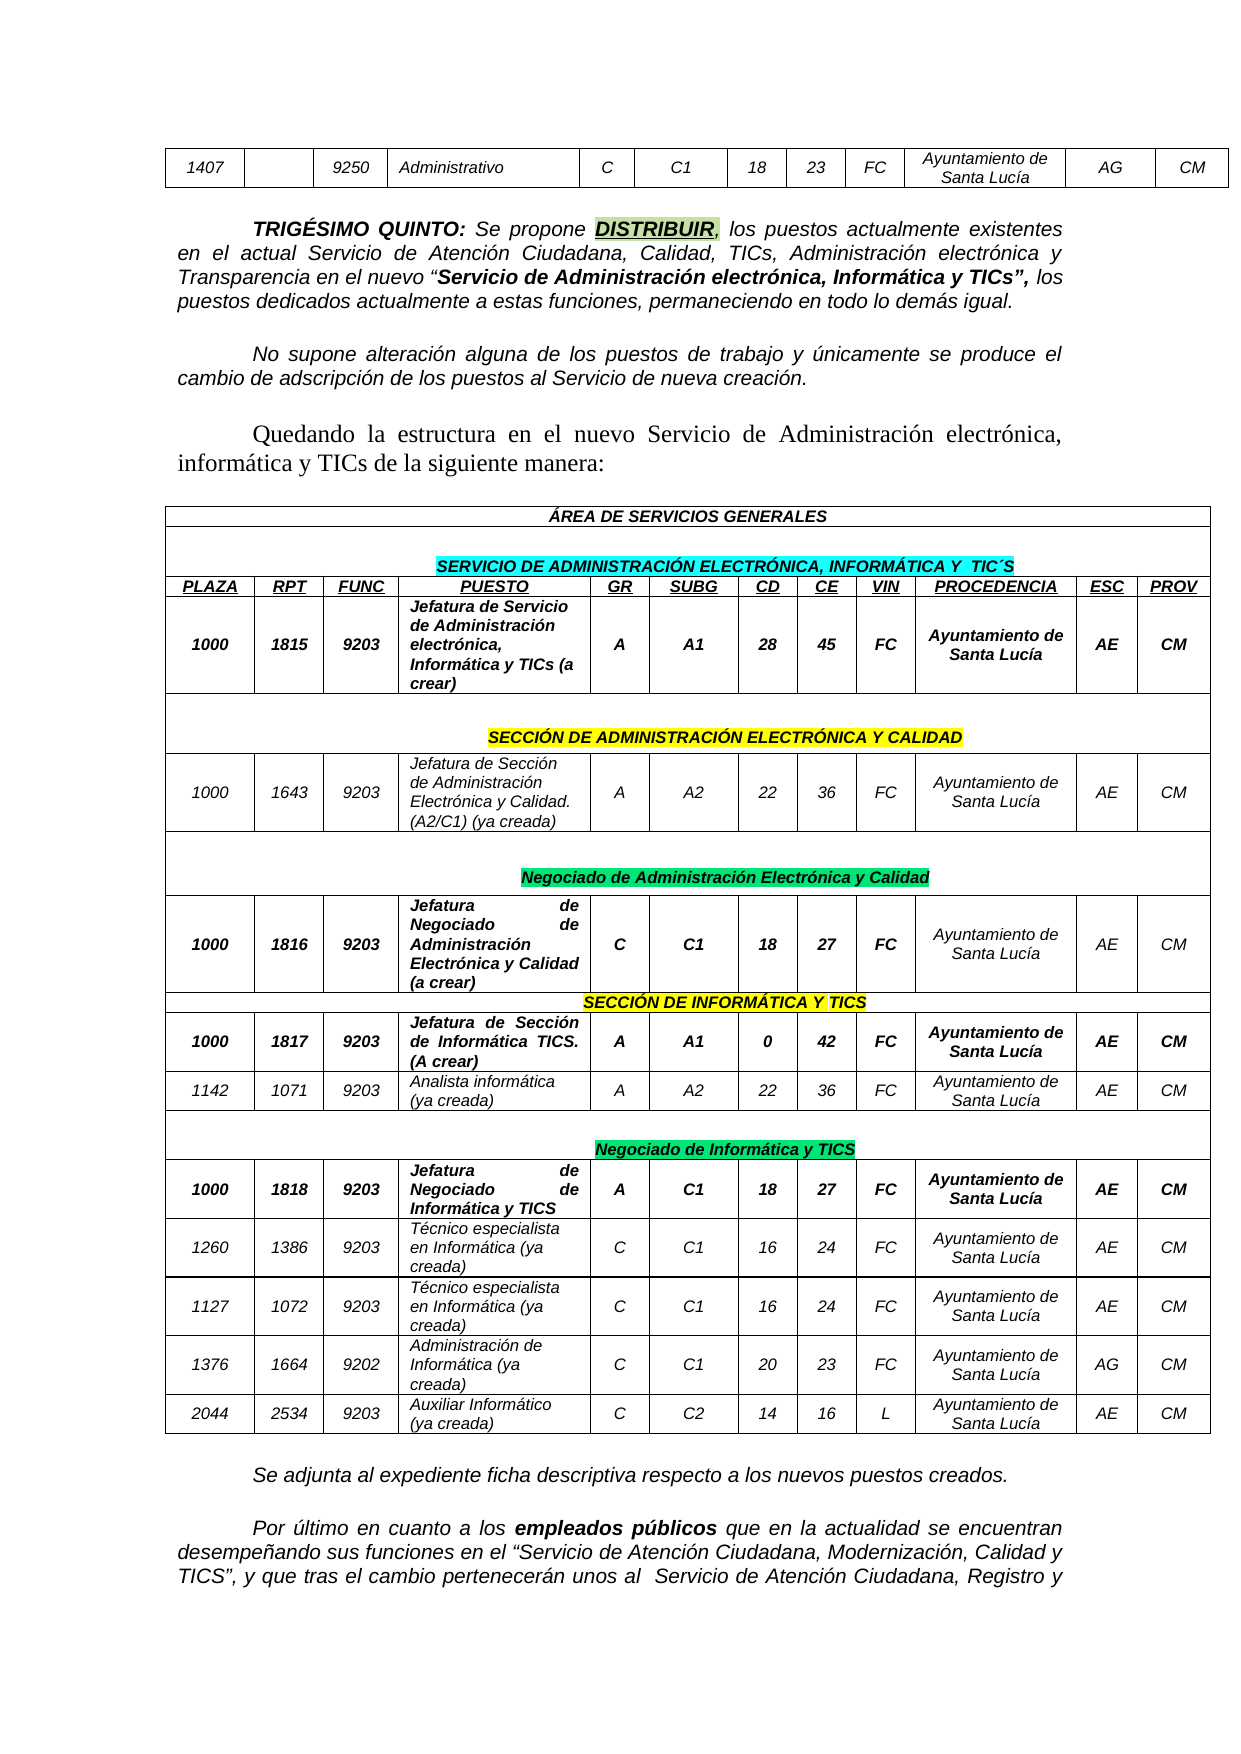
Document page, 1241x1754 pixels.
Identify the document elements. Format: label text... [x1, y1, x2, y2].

table_cell CM [1138, 1072, 1210, 1110]
table_cell CM [1138, 1395, 1210, 1433]
table_cell Ayuntamiento de Santa Lucía [916, 597, 1076, 693]
table_cell AE [1077, 1219, 1137, 1276]
table_cell Ayuntamiento de Santa Lucía [916, 1072, 1076, 1110]
table_cell Ayuntamiento de Santa Lucía [916, 1160, 1076, 1218]
table_cell 16 [739, 1278, 797, 1335]
table_cell A1 [650, 1013, 738, 1071]
table_cell Jefatura de Servicio de Administración electrónica, Informática y TICs (a crear) [399, 597, 590, 693]
table_cell A [591, 597, 649, 693]
table_cell 18 [739, 896, 797, 992]
table_cell 1260 [166, 1219, 254, 1276]
table_cell 1071 [255, 1072, 323, 1110]
table_cell AE [1077, 1278, 1137, 1335]
table_cell CM [1156, 149, 1228, 187]
table_cell 1816 [255, 896, 323, 992]
table_cell AE [1077, 597, 1137, 693]
table_cell FC [857, 1013, 915, 1071]
table_cell 9203 [324, 597, 398, 693]
table_cell C [591, 896, 649, 992]
table_cell Jefatura de Negociado de Informática y TICS [399, 1160, 590, 1218]
table_cell Administración de Informática (ya creada) [399, 1336, 590, 1393]
table_cell CM [1138, 896, 1210, 992]
table_cell A2 [650, 1072, 738, 1110]
table_cell Ayuntamiento de Santa Lucía [916, 1336, 1076, 1393]
table_cell Jefatura de Negociado de Administración Electrónica y Calidad (a crear) [399, 896, 590, 992]
table_cell FC [857, 896, 915, 992]
table_cell CM [1138, 1013, 1210, 1071]
table_cell 1407 [166, 149, 244, 187]
table_cell AG [1077, 1336, 1137, 1393]
table_cell A [591, 754, 649, 831]
table_cell [245, 149, 313, 187]
table_cell 27 [798, 1160, 856, 1218]
table_cell 16 [739, 1219, 797, 1276]
table_cell CM [1138, 754, 1210, 831]
table_cell A1 [650, 597, 738, 693]
table_cell A [591, 1160, 649, 1218]
table_cell 1000 [166, 1013, 254, 1071]
table_cell CD [739, 577, 797, 596]
table_cell Negociado de Informática y TICS [166, 1111, 1210, 1159]
text No supone alteración alguna de los puestos de trabajo y únicamente se produce el cambio de adscripción de los puestos al Servicio de nueva creación. [177, 342, 1063, 390]
table_cell Jefatura de Sección de Administración Electrónica y Calidad. (A2/C1) (ya creada) [399, 754, 590, 831]
table_cell 1000 [166, 1160, 254, 1218]
table_cell 23 [787, 149, 845, 187]
table_cell SECCIÓN DE ADMINISTRACIÓN ELECTRÓNICA Y CALIDAD [166, 694, 1210, 753]
table_cell 9203 [324, 754, 398, 831]
table_cell 9203 [324, 1013, 398, 1071]
table_cell A2 [650, 754, 738, 831]
table_cell 22 [739, 754, 797, 831]
table_cell 27 [798, 896, 856, 992]
table_cell VIN [857, 577, 915, 596]
table_cell FC [857, 1219, 915, 1276]
table_cell C [591, 1395, 649, 1433]
text TRIGÉSIMO QUINTO: Se propone DISTRIBUIR, los puestos actualmente existentes en el actual Servicio de Atención Ciudadana, Calidad, TICs, Administración electrónica y Transparencia en el nuevo “Servicio de Administración electrónica, Informática y TICs”, los puestos dedicados actualmente a estas funciones, permaneciendo en todo lo demás igual. [177, 217, 1063, 313]
table_cell GR [591, 577, 649, 596]
table_cell AE [1077, 896, 1137, 992]
table_cell 36 [798, 754, 856, 831]
table_cell 1072 [255, 1278, 323, 1335]
table_header ÁREA DE SERVICIOS GENERALES [166, 507, 1210, 526]
table_cell 1376 [166, 1336, 254, 1393]
table_cell FC [857, 1336, 915, 1393]
table_cell SERVICIO DE ADMINISTRACIÓN ELECTRÓNICA, INFORMÁTICA Y TIC´S [166, 527, 1210, 576]
table_cell 24 [798, 1278, 856, 1335]
text Quedando la estructura en el nuevo Servicio de Administración electrónica, informática y TICs de la siguiente manera: [177, 419, 1063, 477]
table_cell CE [798, 577, 856, 596]
table_cell L [857, 1395, 915, 1433]
table_cell Jefatura de Sección de Informática TICS. (A crear) [399, 1013, 590, 1071]
table_cell AE [1077, 1013, 1137, 1071]
table_cell FC [857, 597, 915, 693]
table_cell 14 [739, 1395, 797, 1433]
table_cell Ayuntamiento de Santa Lucía [916, 1219, 1076, 1276]
table_cell Analista informática (ya creada) [399, 1072, 590, 1110]
table_cell AE [1077, 1160, 1137, 1218]
table_cell C1 [650, 1219, 738, 1276]
table_cell C [591, 1278, 649, 1335]
table_cell FUNC [324, 577, 398, 596]
table_cell Ayuntamiento de Santa Lucía [916, 1013, 1076, 1071]
table_cell PROCEDENCIA [916, 577, 1076, 596]
table_cell 2044 [166, 1395, 254, 1433]
table_cell FC [846, 149, 904, 187]
table_cell 1643 [255, 754, 323, 831]
table_cell SUBG [650, 577, 738, 596]
table_cell Ayuntamiento de Santa Lucía [916, 1278, 1076, 1335]
table_cell 16 [798, 1395, 856, 1433]
table_cell 28 [739, 597, 797, 693]
table_cell 18 [739, 1160, 797, 1218]
table_cell Ayuntamiento de Santa Lucía [916, 754, 1076, 831]
table_cell FC [857, 1072, 915, 1110]
table_cell AE [1077, 1395, 1137, 1433]
table_cell Auxiliar Informático (ya creada) [399, 1395, 590, 1433]
table_cell 24 [798, 1219, 856, 1276]
table_cell CM [1138, 597, 1210, 693]
table_cell RPT [255, 577, 323, 596]
table_cell C [580, 149, 634, 187]
text Se adjunta al expediente ficha descriptiva respecto a los nuevos puestos creados. [177, 1463, 1063, 1487]
table_cell 20 [739, 1336, 797, 1393]
table_cell C2 [650, 1395, 738, 1433]
table_cell 9203 [324, 1395, 398, 1433]
table_cell 1142 [166, 1072, 254, 1110]
table_cell 1386 [255, 1219, 323, 1276]
table_cell C1 [650, 896, 738, 992]
table_cell 9250 [314, 149, 387, 187]
table_cell PROV [1138, 577, 1210, 596]
table_cell C1 [635, 149, 727, 187]
table_cell 23 [798, 1336, 856, 1393]
table_cell C1 [650, 1278, 738, 1335]
table_cell AG [1066, 149, 1155, 187]
table_cell CM [1138, 1278, 1210, 1335]
table_cell PUESTO [399, 577, 590, 596]
table_cell 45 [798, 597, 856, 693]
text Por último en cuanto a los empleados públicos que en la actualidad se encuentran desempeñando sus funciones en el “Servicio de Atención Ciudadana, Modernización, Calidad y TICS”, y que tras el cambio pertenecerán unos al Servicio de Atención Ciudadana, Registro y [177, 1516, 1063, 1588]
table_cell C [591, 1336, 649, 1393]
table_cell A [591, 1072, 649, 1110]
table_cell FC [857, 1160, 915, 1218]
table_cell 9203 [324, 1219, 398, 1276]
table_cell FC [857, 1278, 915, 1335]
table_cell 18 [728, 149, 786, 187]
table_cell C1 [650, 1336, 738, 1393]
table_cell Administrativo [388, 149, 579, 187]
table_cell 0 [739, 1013, 797, 1071]
table_cell 22 [739, 1072, 797, 1110]
table_cell Negociado de Administración Electrónica y Calidad [166, 832, 1210, 895]
table_cell Técnico especialista en Informática (ya creada) [399, 1219, 590, 1276]
table_cell AE [1077, 754, 1137, 831]
table_cell 1000 [166, 597, 254, 693]
table_cell 1127 [166, 1278, 254, 1335]
table_cell ESC [1077, 577, 1137, 596]
table_cell 1818 [255, 1160, 323, 1218]
table_cell C1 [650, 1160, 738, 1218]
table_cell Ayuntamiento de Santa Lucía [916, 896, 1076, 992]
table_cell Ayuntamiento de Santa Lucía [916, 1395, 1076, 1433]
table_cell 9203 [324, 1278, 398, 1335]
table_cell 9203 [324, 1160, 398, 1218]
table_cell 1000 [166, 896, 254, 992]
table_cell C [591, 1219, 649, 1276]
table_cell FC [857, 754, 915, 831]
table_cell Técnico especialista en Informática (ya creada) [399, 1278, 590, 1335]
table_cell 36 [798, 1072, 856, 1110]
table_cell PLAZA [166, 577, 254, 596]
table_cell AE [1077, 1072, 1137, 1110]
table_cell CM [1138, 1160, 1210, 1218]
table_cell Ayuntamiento de Santa Lucía [905, 149, 1065, 187]
table_cell 1815 [255, 597, 323, 693]
table_cell 9202 [324, 1336, 398, 1393]
table_cell SECCIÓN DE INFORMÁTICA Y TICS [166, 993, 1210, 1012]
table_cell 1817 [255, 1013, 323, 1071]
table_cell 9203 [324, 1072, 398, 1110]
table_cell A [591, 1013, 649, 1071]
table_cell 1664 [255, 1336, 323, 1393]
table_cell CM [1138, 1336, 1210, 1393]
table_cell 42 [798, 1013, 856, 1071]
table_cell CM [1138, 1219, 1210, 1276]
table_cell 2534 [255, 1395, 323, 1433]
table_cell 9203 [324, 896, 398, 992]
table_cell 1000 [166, 754, 254, 831]
